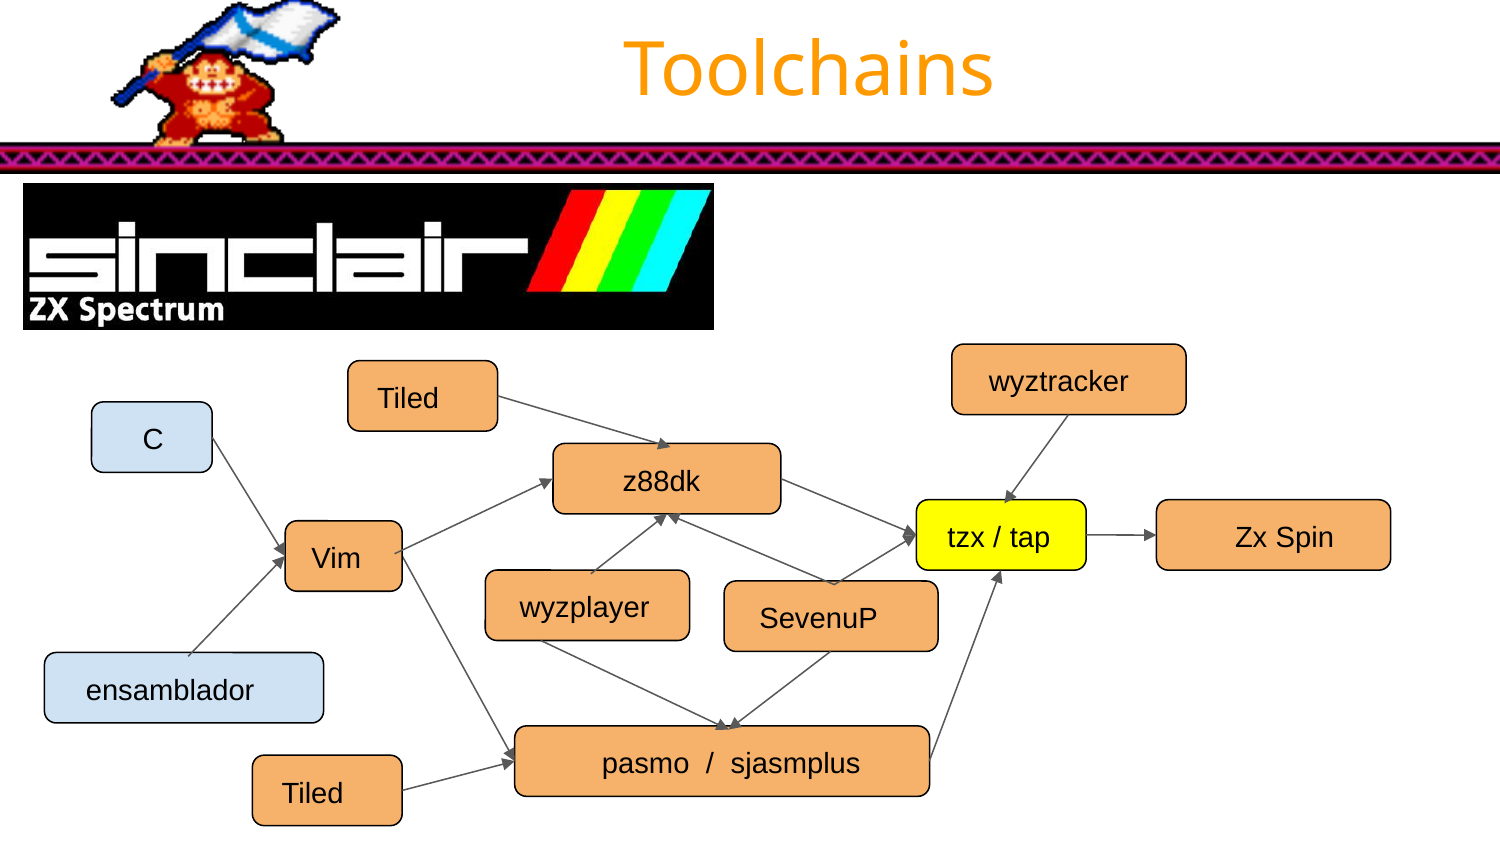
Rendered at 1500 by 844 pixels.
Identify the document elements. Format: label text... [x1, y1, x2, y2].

text_box SevenuP [744, 584, 925, 644]
text_box [191, 652, 324, 723]
text_box [485, 570, 690, 641]
picture [23, 183, 714, 330]
text_box [916, 499, 1087, 571]
text_box Vim [296, 524, 395, 583]
text_box [1156, 499, 1391, 571]
text_box ensamblador [70, 656, 307, 727]
text_box [514, 725, 930, 797]
text_box [91, 401, 213, 473]
text_box z88dk [574, 447, 767, 506]
text_box tzx / tap [932, 503, 1078, 562]
text_box wyztracker [973, 347, 1172, 407]
picture [0, 0, 1500, 174]
text_box Tiled [266, 758, 393, 818]
text_box Tiled [362, 364, 489, 423]
text_box [252, 755, 403, 826]
text_box [347, 360, 498, 432]
text_box wyzplayer [504, 573, 677, 633]
title Toolchains [608, 18, 1402, 112]
text_box Zx Spin [1178, 503, 1377, 562]
text_box [724, 580, 939, 652]
text_box C [102, 405, 205, 477]
text_box [44, 652, 190, 723]
text_box pasmo / sjasmplus [553, 729, 904, 788]
text_box [951, 344, 1187, 415]
text_box [552, 443, 781, 514]
text_box [285, 520, 403, 592]
